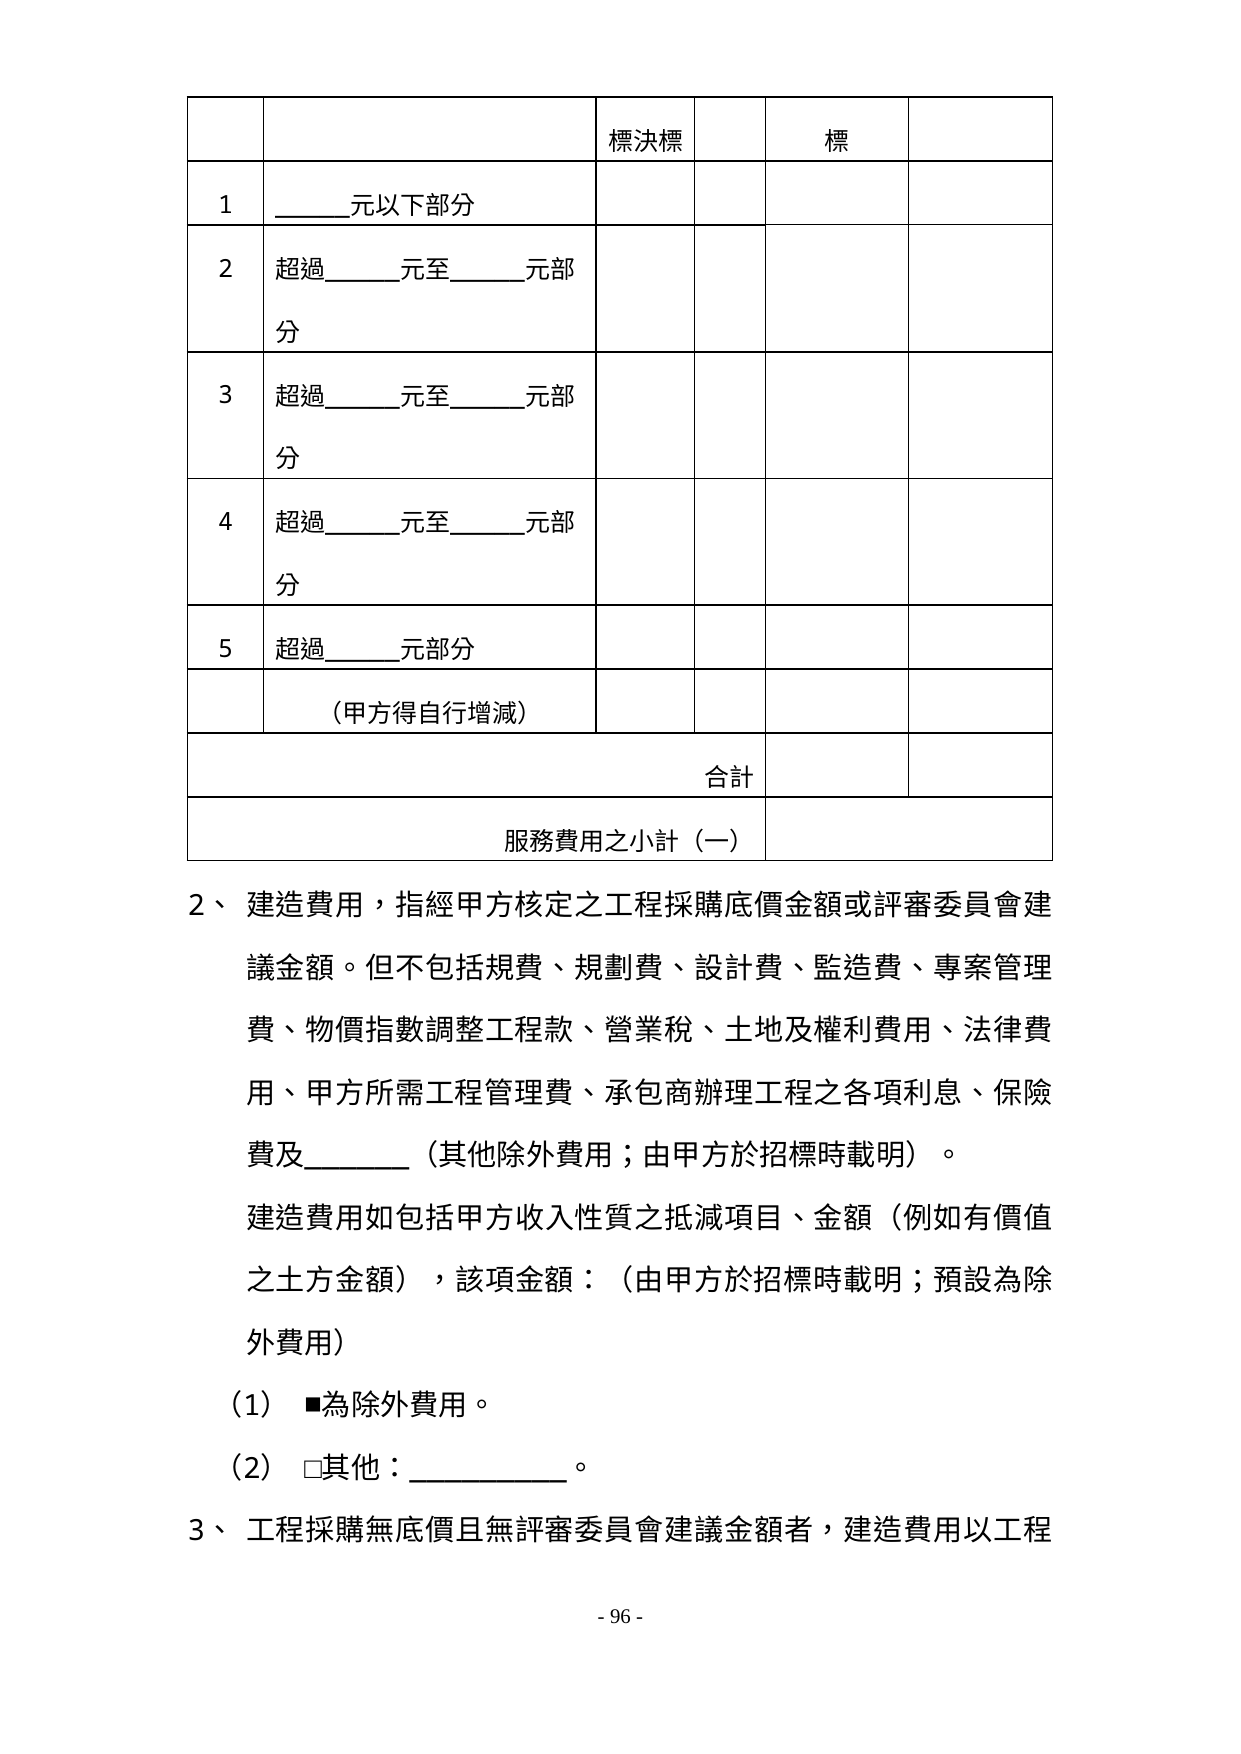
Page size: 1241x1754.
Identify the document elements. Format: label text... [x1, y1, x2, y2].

list □其他：_________。 [214, 1424, 1053, 1486]
table_cell [264, 98, 595, 160]
table_cell [909, 479, 1052, 604]
table_cell [766, 734, 908, 796]
table_cell （甲方得自行增減） [264, 670, 595, 732]
table_cell [766, 162, 908, 224]
table_cell [909, 225, 1052, 351]
table_cell [597, 670, 694, 732]
table_cell [909, 670, 1052, 732]
table_cell [909, 606, 1052, 668]
table_cell 1 [188, 162, 263, 224]
table_cell [695, 353, 765, 477]
table_cell [909, 734, 1052, 796]
table_cell 4 [188, 479, 263, 604]
table_cell 標決標 [597, 98, 694, 160]
text 建造費用如包括甲方收入性質之抵減項目、金額（例如有價值之土方金額），該項金額：（由甲方於招標時載明；預設為除外費用） [246, 1174, 1053, 1361]
table_cell 超過_____元至_____元部分 [264, 353, 595, 477]
table_cell [597, 226, 694, 351]
table_cell [188, 98, 263, 160]
table_cell [597, 479, 694, 604]
table_cell 2 [188, 226, 263, 351]
table_cell [766, 225, 908, 351]
table_cell [909, 98, 1052, 160]
table_cell [695, 98, 765, 160]
table_cell [695, 606, 765, 668]
table_cell 合計 [188, 734, 765, 796]
table_cell [695, 670, 765, 732]
table_cell [188, 670, 263, 732]
table_cell _____元以下部分 [264, 162, 595, 224]
table_cell [766, 798, 1052, 860]
table_cell [597, 162, 694, 224]
table_cell 超過_____元至_____元部分 [264, 226, 595, 351]
table_cell [766, 606, 908, 668]
table_cell [766, 670, 908, 732]
table_cell [909, 162, 1052, 224]
table_cell [597, 353, 694, 477]
list 工程採購無底價且無評審委員會建議金額者，建造費用以工程 [187, 1486, 1053, 1549]
table_cell 5 [188, 606, 263, 668]
list 建造費用，指經甲方核定之工程採購底價金額或評審委員會建議金額。但不包括規費、規劃費、設計費、監造費、專案管理費、物價指數調整工程款、營業稅、土地及權利費用、法律費用、甲方所需工程管理費、承包商辦理工程之各項利息、保險費及______（其他除外費用；由甲方於招標時載明）。 [187, 861, 1053, 1174]
table_cell 服務費用之小計（一） [188, 798, 765, 860]
table_cell [597, 606, 694, 668]
table_cell [909, 353, 1052, 477]
table_cell [695, 479, 765, 604]
table_cell [766, 479, 908, 604]
table_cell 標 [766, 98, 908, 160]
table_cell [695, 226, 765, 351]
table_cell [695, 162, 765, 224]
table_cell 3 [188, 353, 263, 477]
table_cell 超過_____元部分 [264, 606, 595, 668]
list ■為除外費用。 [214, 1361, 1053, 1424]
table_cell 超過_____元至_____元部分 [264, 479, 595, 604]
table_cell [766, 353, 908, 477]
